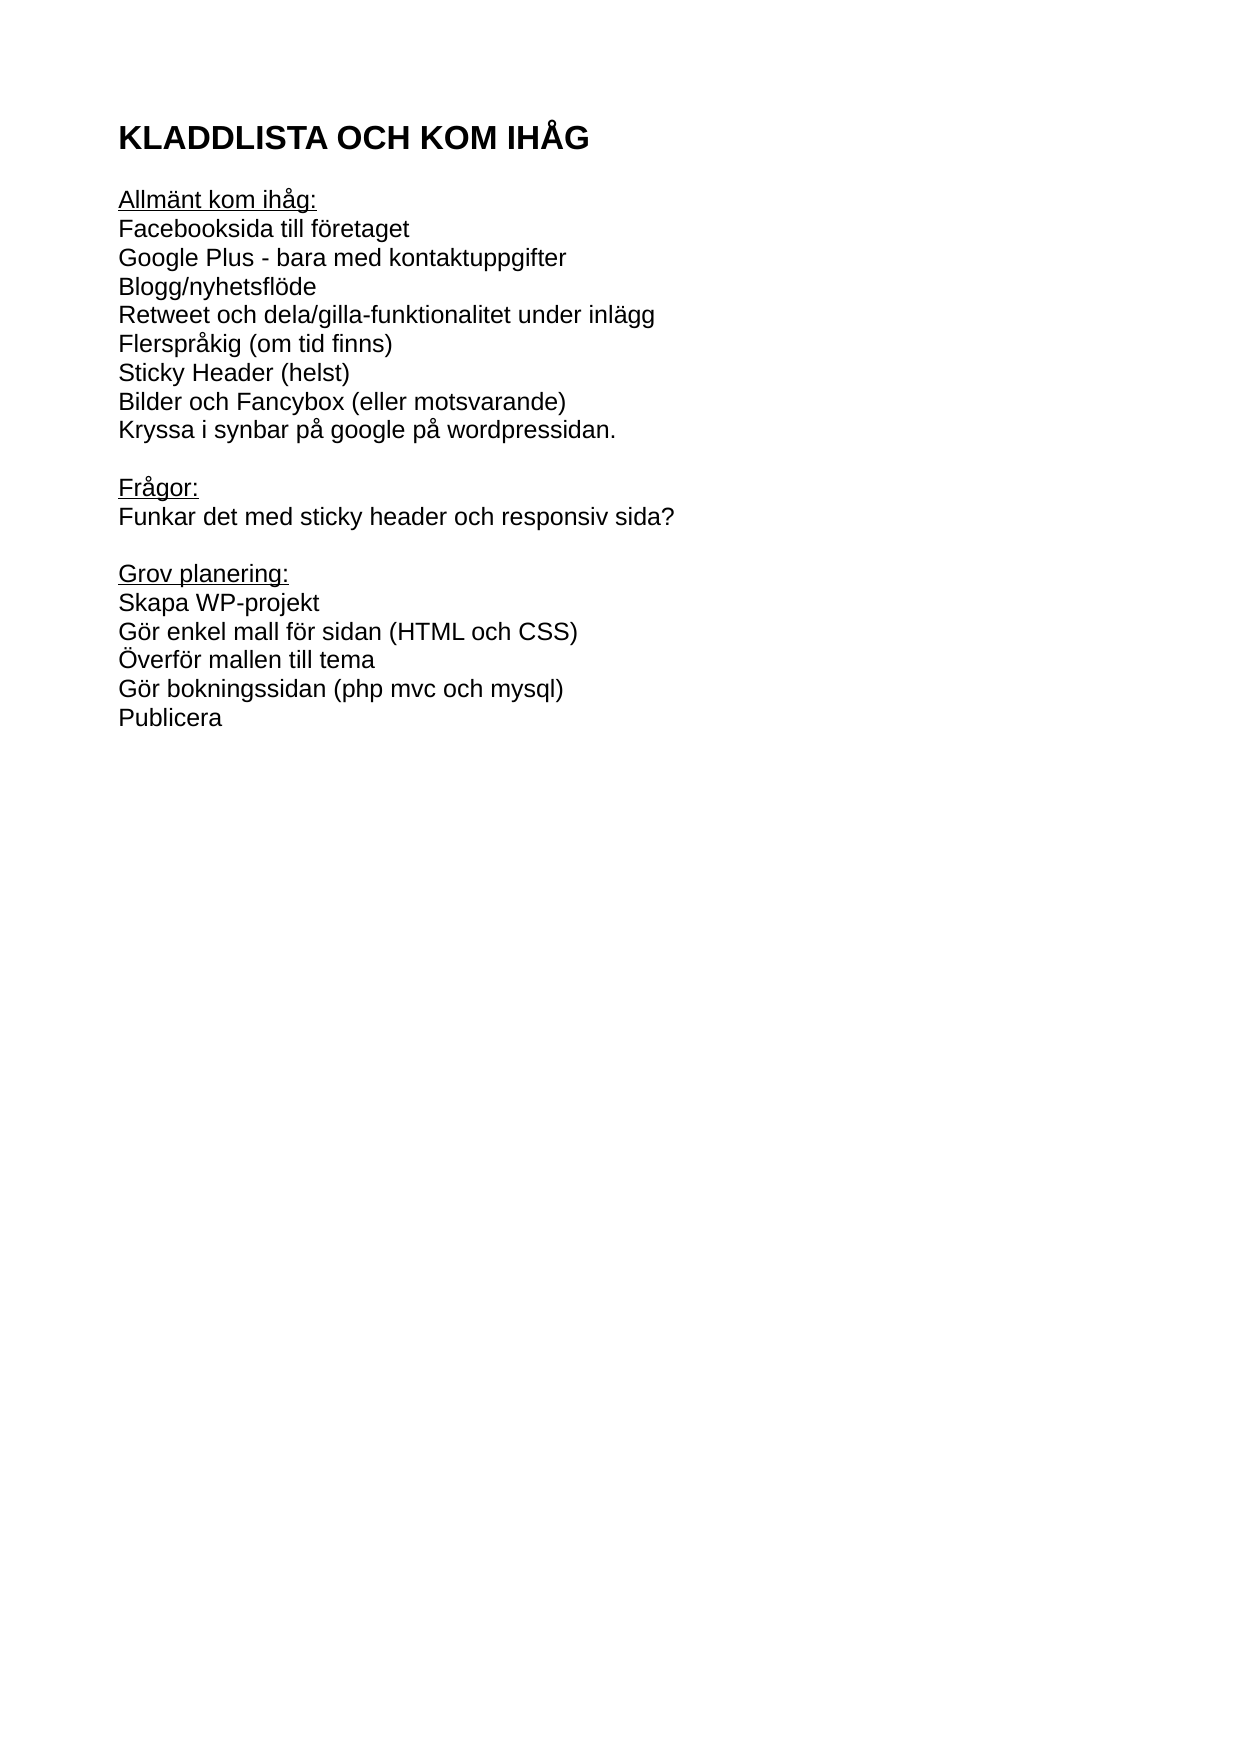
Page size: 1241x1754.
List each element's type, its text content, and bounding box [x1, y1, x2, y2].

text Flerspråkig (om tid finns) [118, 329, 1122, 358]
text Funkar det med sticky header och responsiv sida? [118, 502, 1122, 530]
text Allmänt kom ihåg: [118, 185, 1122, 214]
text Publicera [118, 703, 1122, 732]
text KLADDLISTA OCH KOM IHÅG [118, 118, 1122, 157]
text Google Plus - bara med kontaktuppgifter [118, 243, 1122, 272]
text Kryssa i synbar på google på wordpressidan. [118, 415, 1122, 444]
text Facebooksida till företaget [118, 214, 1122, 243]
text Frågor: [118, 473, 1122, 502]
text Skapa WP-projekt [118, 588, 1122, 617]
text Gör enkel mall för sidan (HTML och CSS) [118, 617, 1122, 645]
text Grov planering: [118, 559, 1122, 588]
text Sticky Header (helst) [118, 358, 1122, 387]
text Överför mallen till tema [118, 645, 1122, 674]
text Bilder och Fancybox (eller motsvarande) [118, 387, 1122, 415]
text Gör bokningssidan (php mvc och mysql) [118, 674, 1122, 703]
text Retweet och dela/gilla-funktionalitet under inlägg [118, 300, 1122, 329]
text Blogg/nyhetsflöde [118, 272, 1122, 300]
